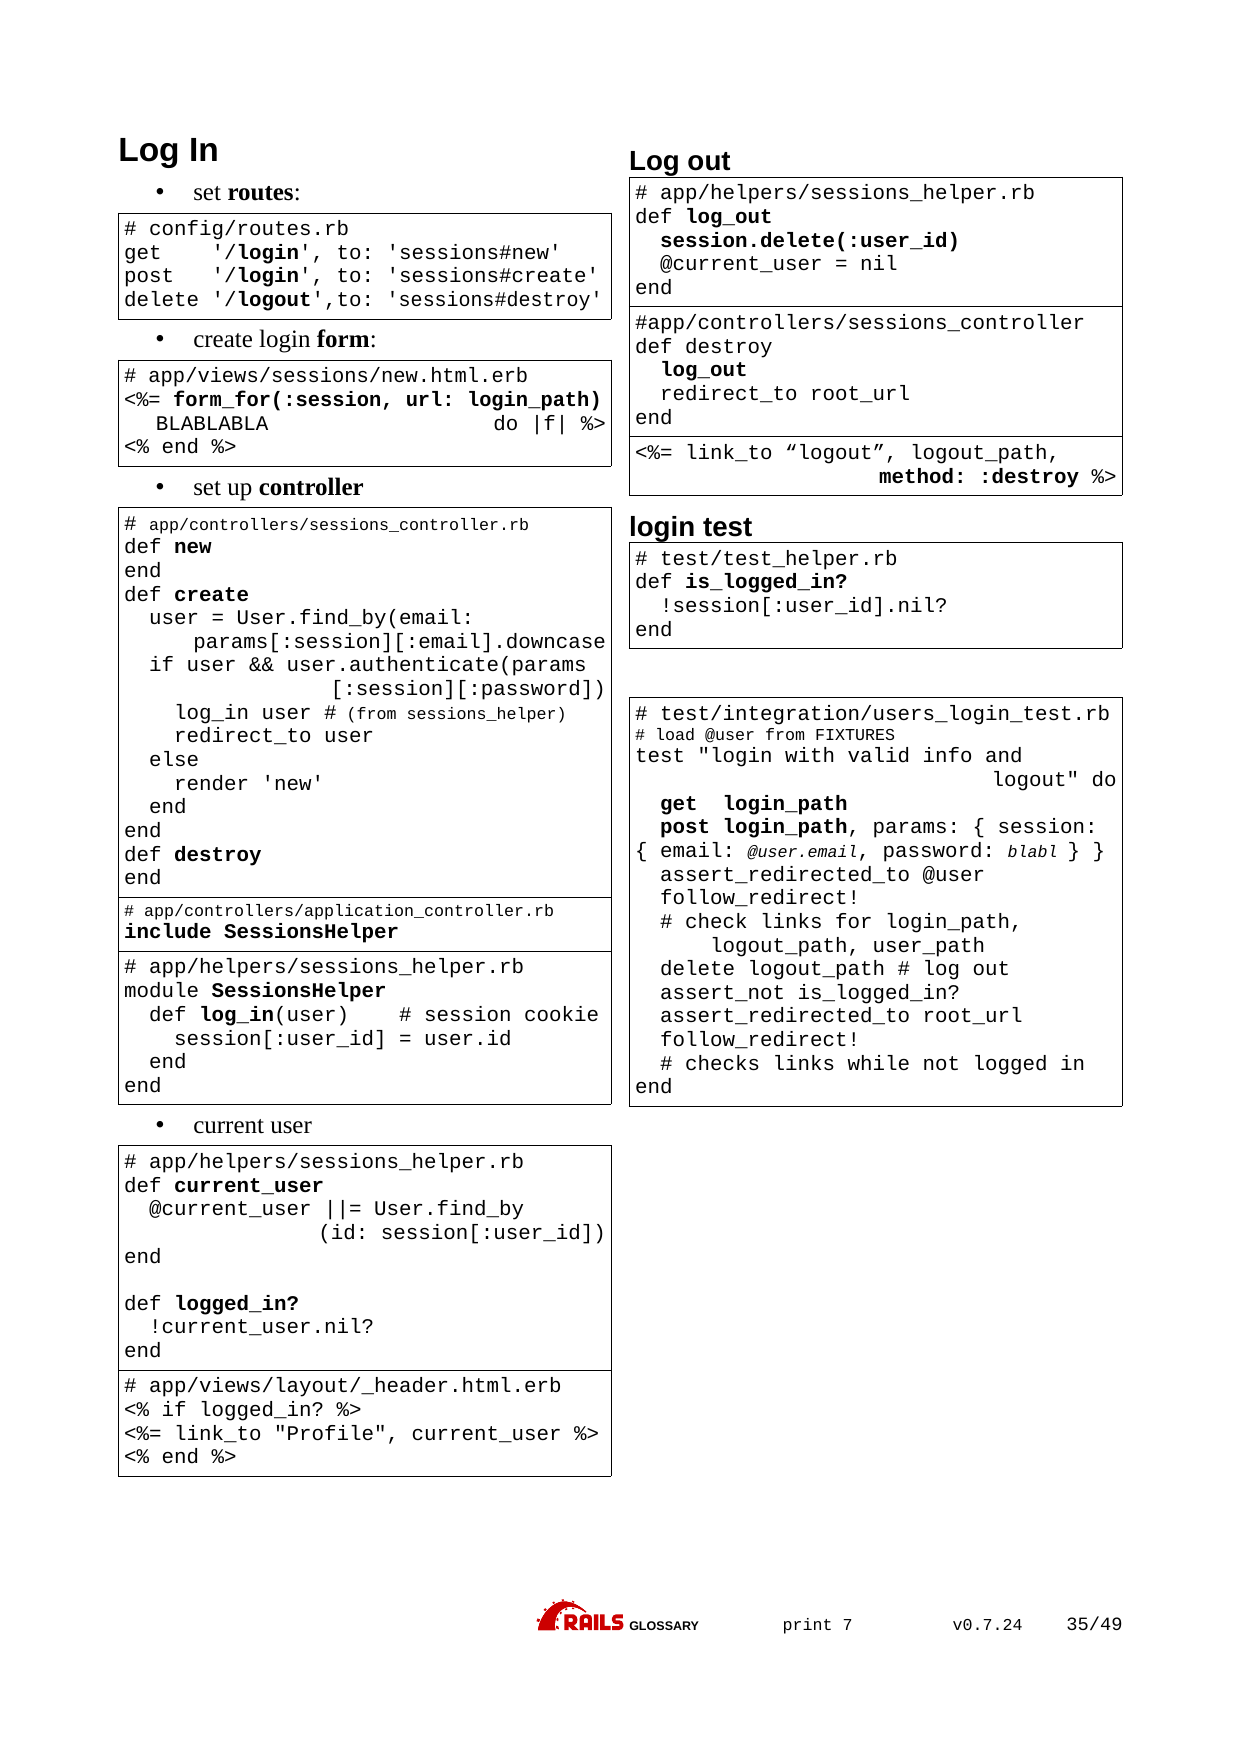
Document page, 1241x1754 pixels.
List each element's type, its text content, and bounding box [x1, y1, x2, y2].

table_cell # app/controllers/application_controller.rb include SessionsHelper [119, 898, 611, 951]
table_cell # app/helpers/sessions_helper.rb module SessionsHelper def log_in(user) # session cookie session[:user_id] = user.id end end [119, 952, 611, 1104]
table_cell #app/controllers/sessions_controller def destroy log_out redirect_to root_url end [630, 307, 1122, 436]
subtitle Log In [118, 130, 611, 168]
table_header # app/controllers/sessions_controller.rb def new end def create user = User.find_by(email: params[:session][:email].downcase if user && user.authenticate(params [:session][:password]) log_in user # (from sessions_helper) redirect_to user else render 'new' end end def destroy end [119, 508, 611, 897]
table_cell <%= link_to “logout”, logout_path, method: :destroy %> [630, 437, 1122, 495]
list create login form: [156, 324, 611, 353]
table_header # app/helpers/sessions_helper.rb def current_user @current_user ||= User.find_by (id: session[:user_id]) end def logged_in? !current_user.nil? end [119, 1146, 611, 1369]
subtitle Log out [629, 145, 1122, 177]
table_header # config/routes.rb get '/login', to: 'sessions#new' post '/login', to: 'sessions#create' delete '/logout',to: 'sessions#destroy' [119, 214, 611, 318]
table_header # app/helpers/sessions_helper.rb def log_out session.delete(:user_id) @current_user = nil end [630, 178, 1122, 306]
table_header # app/views/sessions/new.html.erb <%= form_for(:session, url: login_path) BLABLABLA do |f| %> <% end %> [119, 361, 611, 466]
table_header # test/integration/users_login_test.rb # load @user from FIXTURES test "login with valid info and logout" do get login_path post login_path, params: { session: { email: @user.email, password: blabl } } assert_redirected_to @user follow_redirect! # check links for login_path, logout_path, user_path delete logout_path # log out assert_not is_logged_in? assert_redirected_to root_url follow_redirect! # checks links while not logged in end [630, 698, 1122, 1106]
list set up controller [156, 472, 611, 501]
table_cell # app/views/layout/_header.html.erb <% if logged_in? %> <%= link_to "Profile", current_user %> <% end %> [119, 1371, 611, 1476]
list set routes: [156, 177, 611, 206]
table_header # test/test_helper.rb def is_logged_in? !session[:user_id].nil? end [630, 543, 1122, 648]
subtitle login test [629, 510, 1122, 542]
list current user [156, 1110, 611, 1139]
